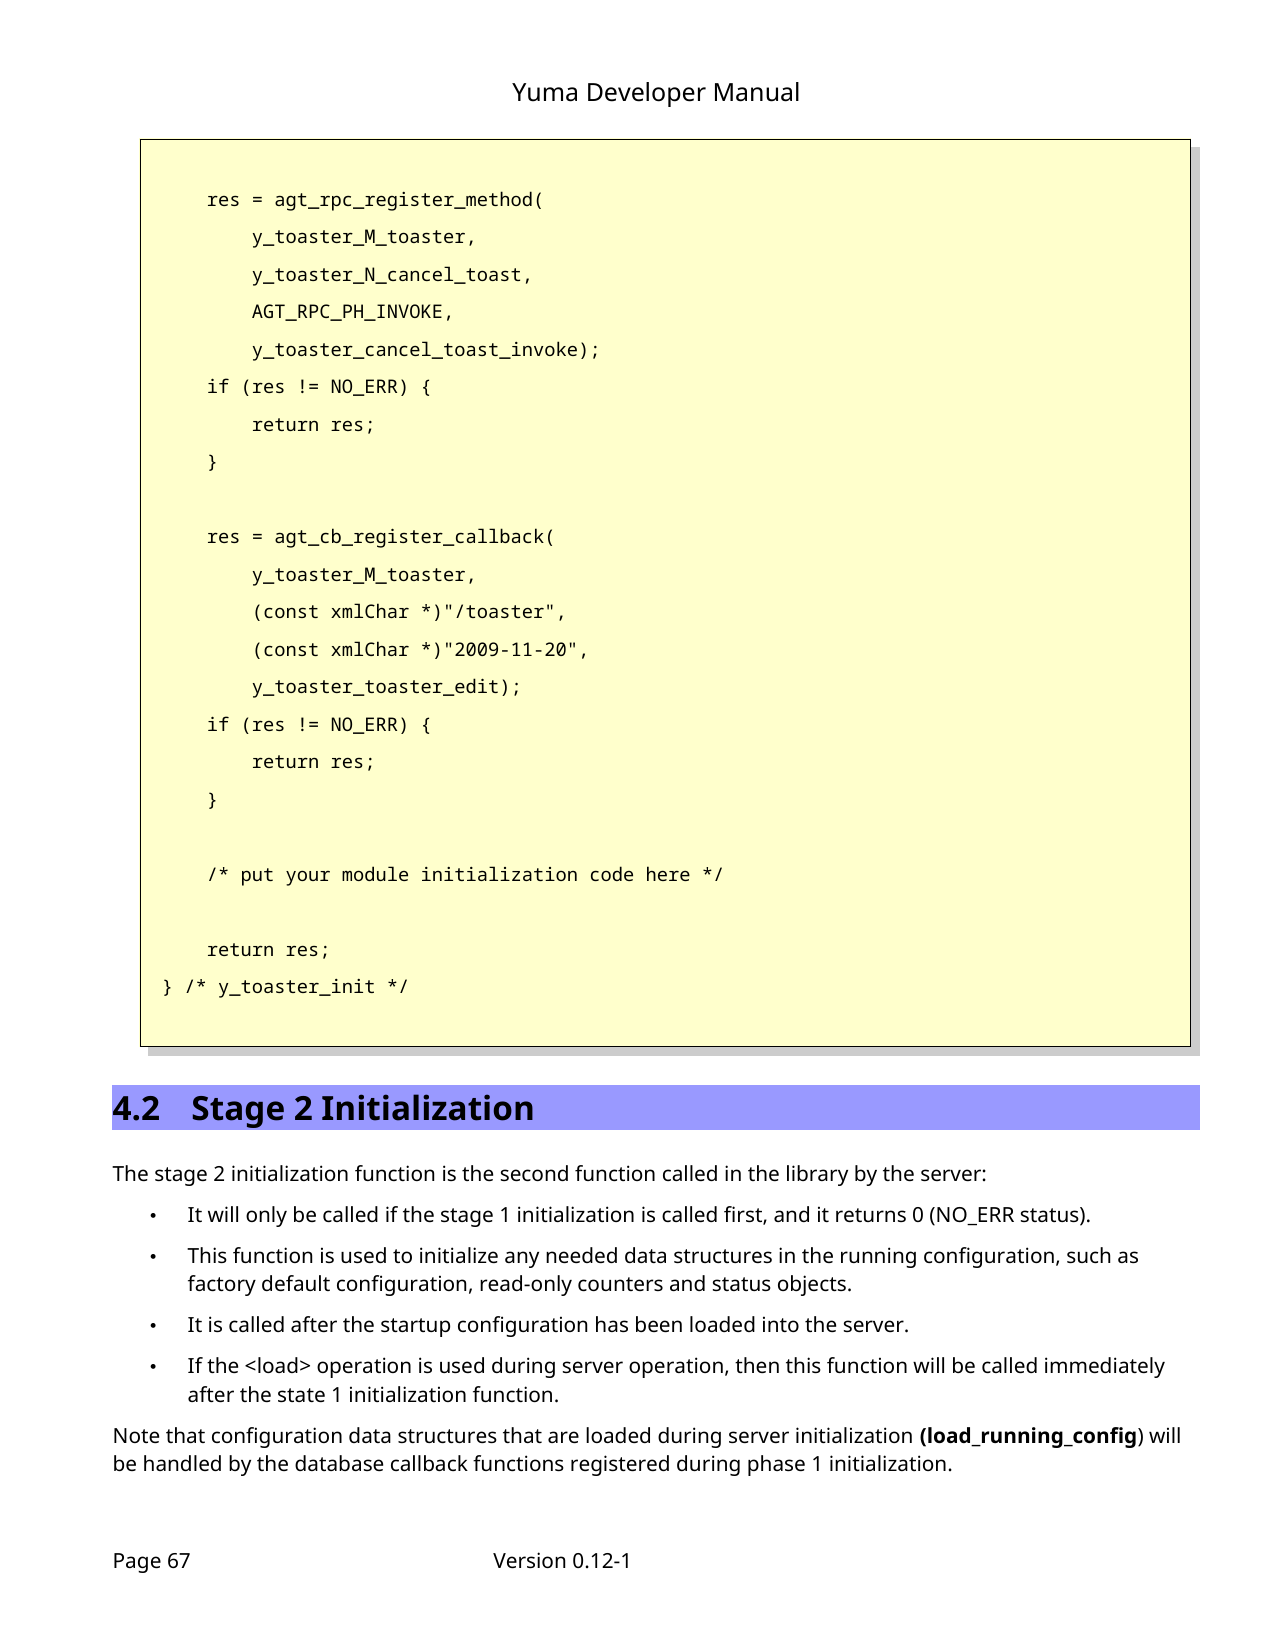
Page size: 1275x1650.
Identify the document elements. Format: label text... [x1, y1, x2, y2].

text return res; [141, 926, 1190, 962]
list This function is used to initialize any needed data structures in the running configuration, such as factory default configuration, read-only counters and status objects. [150, 1241, 1200, 1298]
text The stage 2 initialization function is the second function called in the library by the server: [112, 1159, 1200, 1188]
subtitle Stage 2 Initialization [112, 1085, 1200, 1130]
text } [141, 438, 1190, 474]
text res = agt_cb_register_callback( [141, 513, 1190, 549]
text return res; [141, 738, 1190, 774]
text (const xmlChar *)"2009-11-20", [141, 626, 1190, 662]
text y_toaster_cancel_toast_invoke); [141, 326, 1190, 362]
text AGT_RPC_PH_INVOKE, [141, 288, 1190, 324]
text /* put your module initialization code here */ [141, 851, 1190, 887]
list If the <load> operation is used during server operation, then this function will be called immediately after the state 1 initialization function. [150, 1351, 1200, 1408]
text if (res != NO_ERR) { [141, 363, 1190, 399]
text y_toaster_M_toaster, [141, 213, 1190, 249]
text return res; [141, 401, 1190, 437]
text res = agt_rpc_register_method( [141, 176, 1190, 212]
text } [141, 776, 1190, 812]
list It is called after the startup configuration has been loaded into the server. [150, 1311, 1200, 1339]
text (const xmlChar *)"/toaster", [141, 588, 1190, 624]
list It will only be called if the stage 1 initialization is called first, and it returns 0 (NO_ERR status). [150, 1200, 1200, 1229]
text Note that configuration data structures that are loaded during server initialization (load_running_config) will be handled by the database callback functions registered during phase 1 initialization. [112, 1421, 1200, 1478]
text y_toaster_M_toaster, [141, 551, 1190, 587]
text y_toaster_N_cancel_toast, [141, 251, 1190, 287]
text if (res != NO_ERR) { [141, 701, 1190, 737]
text } /* y_toaster_init */ [141, 963, 1190, 999]
text y_toaster_toaster_edit); [141, 663, 1190, 699]
